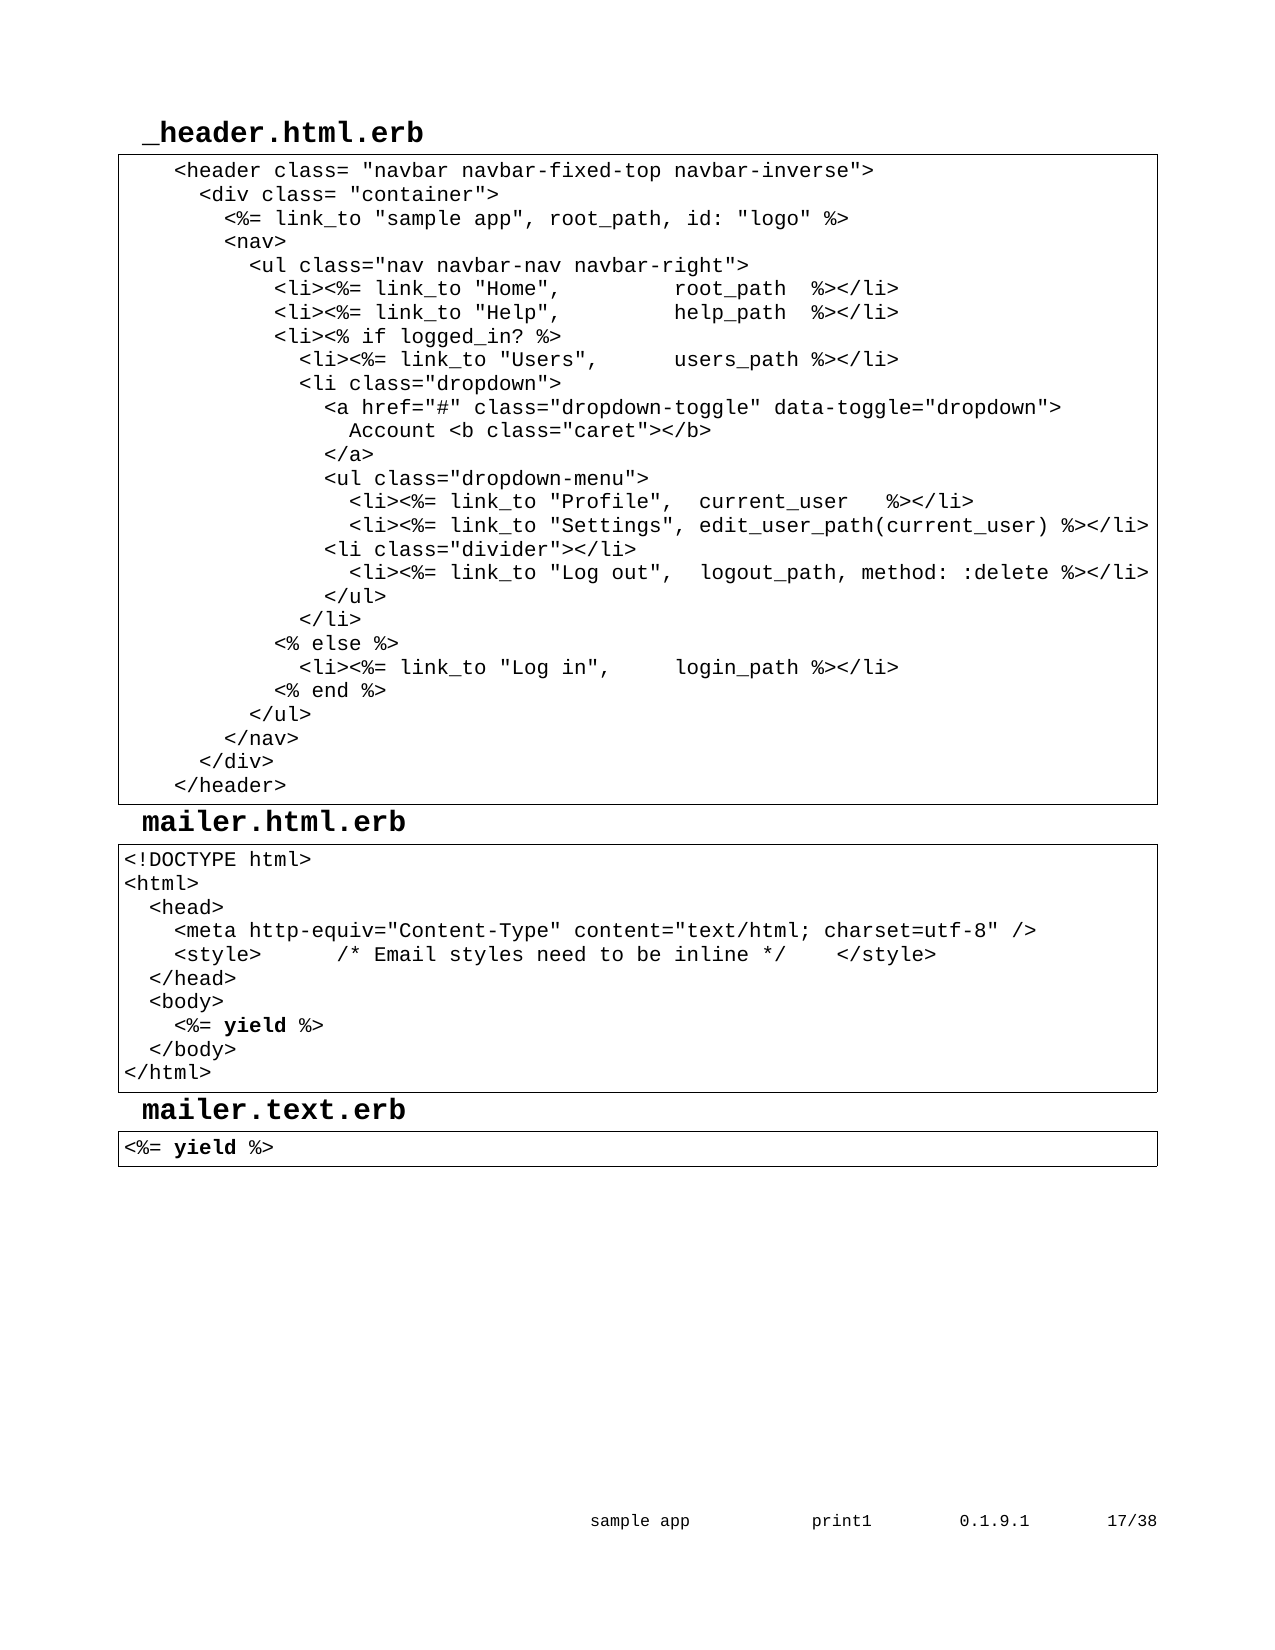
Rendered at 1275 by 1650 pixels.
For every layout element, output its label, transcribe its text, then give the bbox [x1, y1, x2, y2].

subtitle mailer.text.erb [142, 1095, 1157, 1128]
subtitle mailer.html.erb [142, 807, 1157, 841]
table_header <!DOCTYPE html> <html> <head> <meta http-equiv="Content-Type" content="text/html; charset=utf-8" /> <style> /* Email styles need to be inline */ </style> </head> <body> <%= yield %> </body> </html> [119, 845, 1157, 1092]
table_header <header class= "navbar navbar-fixed-top navbar-inverse"> <div class= "container"> <%= link_to "sample app", root_path, id: "logo" %> <nav> <ul class="nav navbar-nav navbar-right"> <li><%= link_to "Home", root_path %></li> <li><%= link_to "Help", help_path %></li> <li><% if logged_in? %> <li><%= link_to "Users", users_path %></li> <li class="dropdown"> <a href="#" class="dropdown-toggle" data-toggle="dropdown"> Account <b class="caret"></b> </a> <ul class="dropdown-menu"> <li><%= link_to "Profile", current_user %></li> <li><%= link_to "Settings", edit_user_path(current_user) %></li> <li class="divider"></li> <li><%= link_to "Log out", logout_path, method: :delete %></li> </ul> </li> <% else %> <li><%= link_to "Log in", login_path %></li> <% end %> </ul> </nav> </div> </header> [119, 155, 1157, 804]
table_header <%= yield %> [119, 1132, 1157, 1166]
subtitle _header.html.erb [142, 118, 1157, 151]
